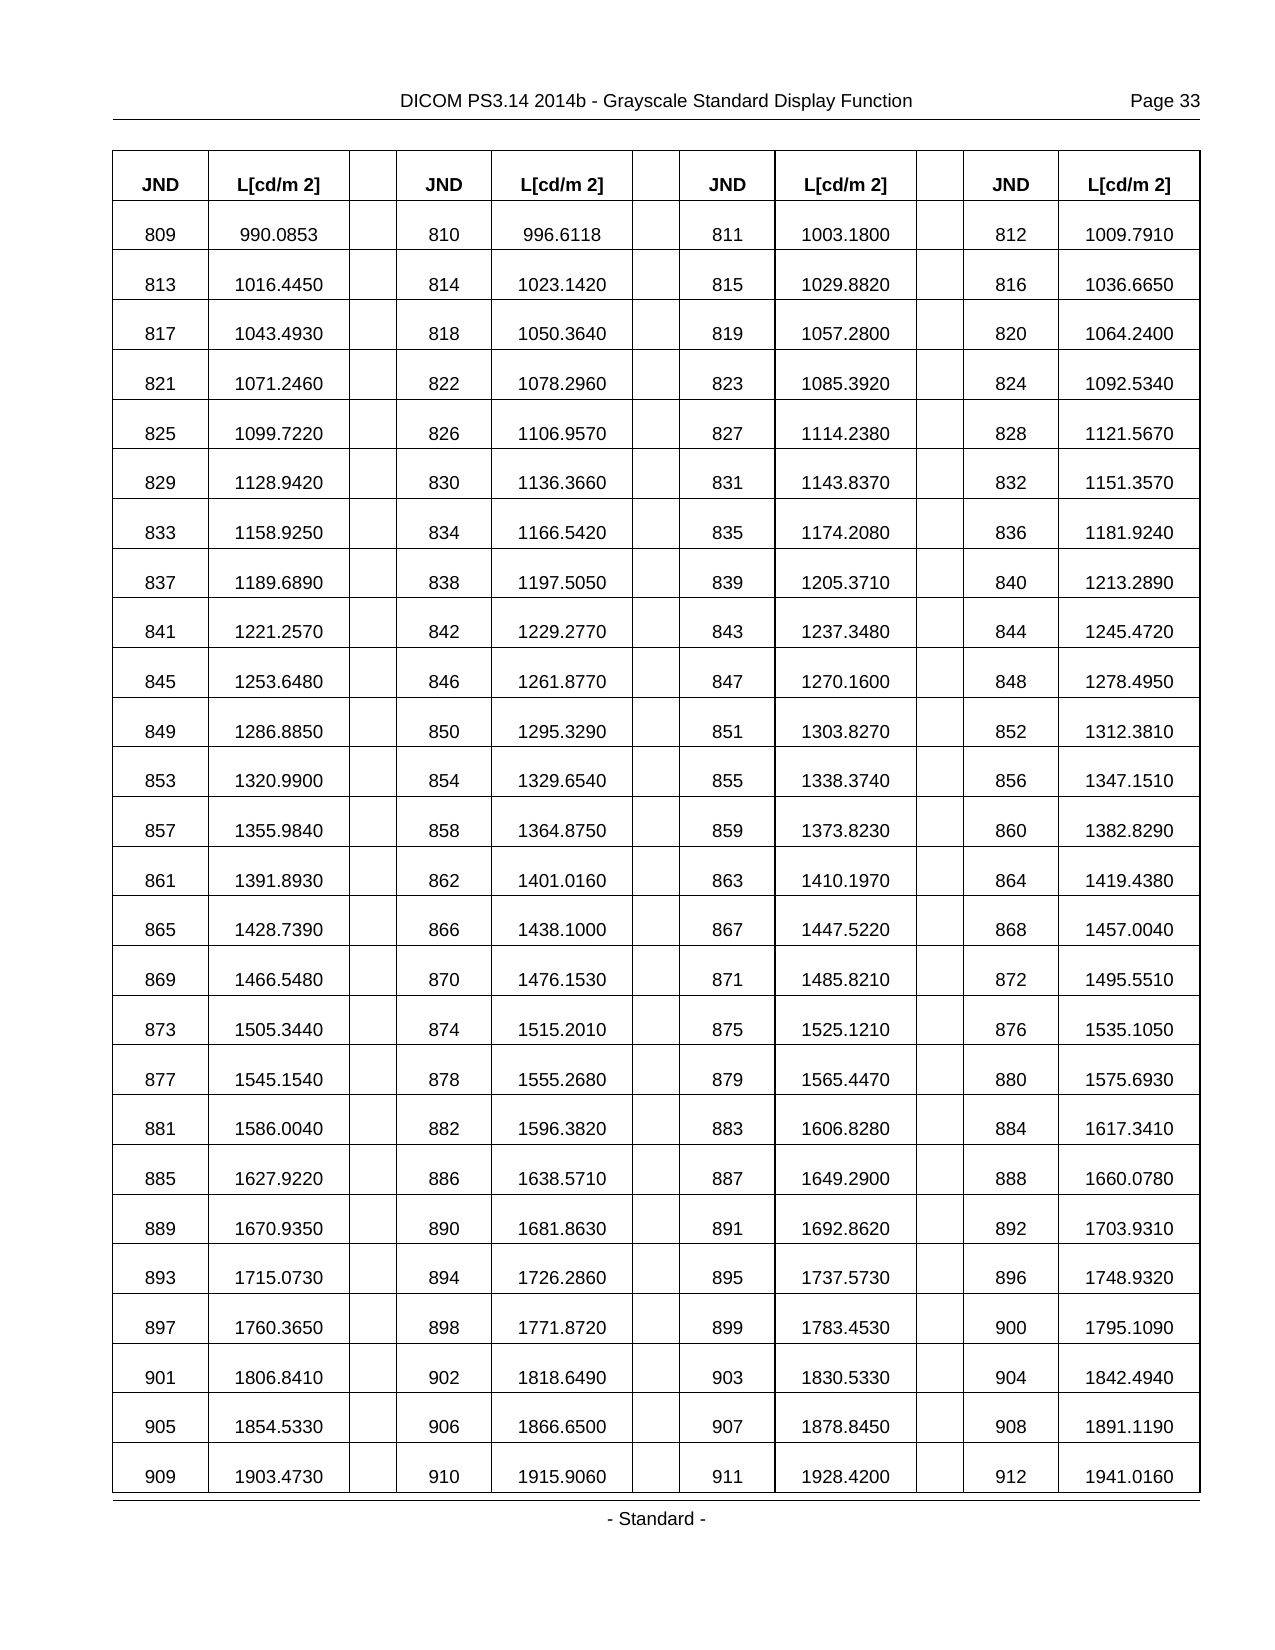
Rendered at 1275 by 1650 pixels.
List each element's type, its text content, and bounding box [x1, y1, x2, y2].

table_cell 1338.3740 [776, 747, 916, 796]
table_cell [350, 499, 396, 547]
table_cell [917, 747, 963, 796]
table_cell 820 [964, 300, 1058, 349]
table_cell 858 [397, 797, 491, 846]
table_cell 853 [113, 747, 208, 796]
table_cell 885 [113, 1145, 208, 1193]
table_cell [633, 1195, 679, 1243]
table_cell [633, 946, 679, 995]
table_cell 810 [397, 201, 491, 249]
table_cell [917, 250, 963, 299]
table_cell [917, 350, 963, 398]
table_cell 1114.2380 [776, 400, 916, 448]
table_header JND [680, 151, 774, 200]
table_header JND [113, 151, 208, 200]
table_cell 826 [397, 400, 491, 448]
table_cell 835 [680, 499, 774, 547]
table_cell 1617.3410 [1059, 1095, 1199, 1144]
table_cell 840 [964, 549, 1058, 597]
table_cell 893 [113, 1244, 208, 1293]
table_cell 897 [113, 1294, 208, 1342]
table_cell [350, 300, 396, 349]
table_cell 1681.8630 [492, 1195, 632, 1243]
table_cell [917, 847, 963, 895]
table_cell 1596.3820 [492, 1095, 632, 1144]
table_cell 1121.5670 [1059, 400, 1199, 448]
table_cell [350, 549, 396, 597]
table_cell 890 [397, 1195, 491, 1243]
table_cell 905 [113, 1393, 208, 1442]
table_cell [350, 1095, 396, 1144]
table_cell [350, 1443, 396, 1492]
table_cell 878 [397, 1045, 491, 1094]
table_cell 1347.1510 [1059, 747, 1199, 796]
table_cell 912 [964, 1443, 1058, 1492]
table_cell 837 [113, 549, 208, 597]
table_cell [350, 847, 396, 895]
table_cell 906 [397, 1393, 491, 1442]
table_cell 1303.8270 [776, 698, 916, 746]
table_cell 872 [964, 946, 1058, 995]
table_cell 1915.9060 [492, 1443, 632, 1492]
table_cell 811 [680, 201, 774, 249]
table_cell [350, 1344, 396, 1392]
table_cell 899 [680, 1294, 774, 1342]
table_cell 1016.4450 [209, 250, 349, 299]
table_cell 990.0853 [209, 201, 349, 249]
table_cell 900 [964, 1294, 1058, 1342]
table_cell 910 [397, 1443, 491, 1492]
table_cell 1715.0730 [209, 1244, 349, 1293]
table_cell 1660.0780 [1059, 1145, 1199, 1193]
table_cell [917, 201, 963, 249]
table_cell 1364.8750 [492, 797, 632, 846]
table_cell 904 [964, 1344, 1058, 1392]
table_header [917, 151, 963, 200]
table_cell 1373.8230 [776, 797, 916, 846]
table_cell [633, 896, 679, 945]
table_cell 874 [397, 996, 491, 1044]
table_cell 1565.4470 [776, 1045, 916, 1094]
table_cell 1842.4940 [1059, 1344, 1199, 1392]
table_cell 1197.5050 [492, 549, 632, 597]
table_cell 1466.5480 [209, 946, 349, 995]
table_cell [350, 400, 396, 448]
table_cell 881 [113, 1095, 208, 1144]
table_cell 1023.1420 [492, 250, 632, 299]
table_cell [917, 1344, 963, 1392]
table_cell [350, 1145, 396, 1193]
table_cell 1401.0160 [492, 847, 632, 895]
table_cell 1476.1530 [492, 946, 632, 995]
table_cell 894 [397, 1244, 491, 1293]
table_cell 1106.9570 [492, 400, 632, 448]
table_cell 818 [397, 300, 491, 349]
table_cell [917, 946, 963, 995]
table_cell [633, 1244, 679, 1293]
table_cell [350, 797, 396, 846]
table_cell 823 [680, 350, 774, 398]
table_cell 1237.3480 [776, 598, 916, 647]
table_cell 1229.2770 [492, 598, 632, 647]
table_cell 1261.8770 [492, 648, 632, 697]
table_header L[cd/m 2] [492, 151, 632, 200]
table_cell 1545.1540 [209, 1045, 349, 1094]
table_cell 1941.0160 [1059, 1443, 1199, 1492]
table_cell 862 [397, 847, 491, 895]
table_cell 809 [113, 201, 208, 249]
table_cell 887 [680, 1145, 774, 1193]
table_cell 870 [397, 946, 491, 995]
table_header JND [964, 151, 1058, 200]
table_cell [917, 1244, 963, 1293]
table_cell 828 [964, 400, 1058, 448]
table_cell [917, 1045, 963, 1094]
table_cell 1078.2960 [492, 350, 632, 398]
table_cell [633, 400, 679, 448]
table_header [633, 151, 679, 200]
table_cell [917, 1443, 963, 1492]
table_cell [917, 400, 963, 448]
table_cell 841 [113, 598, 208, 647]
table_cell 1515.2010 [492, 996, 632, 1044]
table_header JND [397, 151, 491, 200]
table_cell [633, 1393, 679, 1442]
table_cell 831 [680, 449, 774, 498]
table_cell 825 [113, 400, 208, 448]
table_cell 1221.2570 [209, 598, 349, 647]
table_cell 1295.3290 [492, 698, 632, 746]
table_cell 1181.9240 [1059, 499, 1199, 547]
table_cell [633, 847, 679, 895]
table_cell [917, 1393, 963, 1442]
table_cell 869 [113, 946, 208, 995]
table_cell 1606.8280 [776, 1095, 916, 1144]
table_cell 1748.9320 [1059, 1244, 1199, 1293]
table_cell 896 [964, 1244, 1058, 1293]
table_cell [917, 896, 963, 945]
table_cell 1009.7910 [1059, 201, 1199, 249]
table_cell 838 [397, 549, 491, 597]
table_cell [633, 1294, 679, 1342]
table_cell 1586.0040 [209, 1095, 349, 1144]
table_cell [633, 1045, 679, 1094]
table_cell 855 [680, 747, 774, 796]
table_cell 1428.7390 [209, 896, 349, 945]
table_cell 1760.3650 [209, 1294, 349, 1342]
table_cell 909 [113, 1443, 208, 1492]
table_cell 1703.9310 [1059, 1195, 1199, 1243]
table_cell 824 [964, 350, 1058, 398]
table_cell 1166.5420 [492, 499, 632, 547]
table_cell 898 [397, 1294, 491, 1342]
table_cell 1866.6500 [492, 1393, 632, 1442]
table_cell [350, 250, 396, 299]
table_cell [350, 648, 396, 697]
table_cell 1071.2460 [209, 350, 349, 398]
table_cell [350, 598, 396, 647]
table_cell 1355.9840 [209, 797, 349, 846]
table_cell 902 [397, 1344, 491, 1392]
table_cell 1003.1800 [776, 201, 916, 249]
table_cell 1928.4200 [776, 1443, 916, 1492]
table_cell [633, 1095, 679, 1144]
table_cell 880 [964, 1045, 1058, 1094]
table_cell 1312.3810 [1059, 698, 1199, 746]
table_cell [350, 201, 396, 249]
table_cell 833 [113, 499, 208, 547]
table_cell 1903.4730 [209, 1443, 349, 1492]
table_cell [633, 747, 679, 796]
table_cell [917, 1294, 963, 1342]
table_cell 895 [680, 1244, 774, 1293]
table_cell 1050.3640 [492, 300, 632, 349]
table_cell 1525.1210 [776, 996, 916, 1044]
table_cell 1064.2400 [1059, 300, 1199, 349]
table_cell 847 [680, 648, 774, 697]
table_cell [350, 350, 396, 398]
table_cell 903 [680, 1344, 774, 1392]
table_cell 1085.3920 [776, 350, 916, 398]
table_cell 1213.2890 [1059, 549, 1199, 597]
table_cell 1575.6930 [1059, 1045, 1199, 1094]
table_cell 1495.5510 [1059, 946, 1199, 995]
table_cell 907 [680, 1393, 774, 1442]
table_cell [633, 449, 679, 498]
table_cell 1878.8450 [776, 1393, 916, 1442]
table_cell 1457.0040 [1059, 896, 1199, 945]
table_cell [633, 350, 679, 398]
table_cell [633, 1344, 679, 1392]
table_header [350, 151, 396, 200]
table_cell 1278.4950 [1059, 648, 1199, 697]
table_cell 876 [964, 996, 1058, 1044]
table_cell 821 [113, 350, 208, 398]
table_cell 882 [397, 1095, 491, 1144]
table_cell 1253.6480 [209, 648, 349, 697]
table_cell 996.6118 [492, 201, 632, 249]
table_cell 851 [680, 698, 774, 746]
table_cell 1649.2900 [776, 1145, 916, 1193]
table_cell [350, 698, 396, 746]
table_cell 1627.9220 [209, 1145, 349, 1193]
table_cell 812 [964, 201, 1058, 249]
table_cell 888 [964, 1145, 1058, 1193]
table_cell [633, 996, 679, 1044]
table_cell 819 [680, 300, 774, 349]
table_cell [350, 1294, 396, 1342]
table_cell 1286.8850 [209, 698, 349, 746]
table_cell 866 [397, 896, 491, 945]
table_cell 1099.7220 [209, 400, 349, 448]
table_cell 1891.1190 [1059, 1393, 1199, 1442]
table_cell 1410.1970 [776, 847, 916, 895]
table_cell 861 [113, 847, 208, 895]
table_cell 1818.6490 [492, 1344, 632, 1392]
table_cell 843 [680, 598, 774, 647]
table_cell [917, 1195, 963, 1243]
table_cell 846 [397, 648, 491, 697]
table_cell 884 [964, 1095, 1058, 1144]
table_cell 879 [680, 1045, 774, 1094]
table_cell 901 [113, 1344, 208, 1392]
table_cell 863 [680, 847, 774, 895]
table_cell 1795.1090 [1059, 1294, 1199, 1342]
table_cell 886 [397, 1145, 491, 1193]
table_cell 1447.5220 [776, 896, 916, 945]
table_cell [917, 698, 963, 746]
table_cell [917, 598, 963, 647]
table_cell 908 [964, 1393, 1058, 1442]
table_cell 813 [113, 250, 208, 299]
table_cell 839 [680, 549, 774, 597]
table_cell 1854.5330 [209, 1393, 349, 1442]
table_cell [917, 449, 963, 498]
table_cell 1771.8720 [492, 1294, 632, 1342]
table_cell [633, 598, 679, 647]
table_cell [917, 499, 963, 547]
table_cell [633, 300, 679, 349]
table_cell 1638.5710 [492, 1145, 632, 1193]
table_cell 859 [680, 797, 774, 846]
table_cell 836 [964, 499, 1058, 547]
table_cell 844 [964, 598, 1058, 647]
table_cell 883 [680, 1095, 774, 1144]
table_cell 829 [113, 449, 208, 498]
table_cell [917, 300, 963, 349]
table_cell 877 [113, 1045, 208, 1094]
table_cell [917, 648, 963, 697]
table_cell [350, 896, 396, 945]
table_cell 1136.3660 [492, 449, 632, 498]
table_cell 1783.4530 [776, 1294, 916, 1342]
table_cell 1806.8410 [209, 1344, 349, 1392]
table_cell [917, 1095, 963, 1144]
table_cell 1043.4930 [209, 300, 349, 349]
table_cell 911 [680, 1443, 774, 1492]
table_cell 842 [397, 598, 491, 647]
table_cell 822 [397, 350, 491, 398]
table_cell 852 [964, 698, 1058, 746]
table_cell 832 [964, 449, 1058, 498]
table_cell 850 [397, 698, 491, 746]
table_cell 857 [113, 797, 208, 846]
table_cell 1189.6890 [209, 549, 349, 597]
table_cell [633, 1145, 679, 1193]
table_cell 1391.8930 [209, 847, 349, 895]
table_cell 1438.1000 [492, 896, 632, 945]
table_cell 1057.2800 [776, 300, 916, 349]
table_cell 817 [113, 300, 208, 349]
table_cell 871 [680, 946, 774, 995]
table_cell 848 [964, 648, 1058, 697]
table_cell 830 [397, 449, 491, 498]
table_cell [350, 1195, 396, 1243]
table_cell 1830.5330 [776, 1344, 916, 1392]
table_cell 1270.1600 [776, 648, 916, 697]
table_cell 845 [113, 648, 208, 697]
table_cell 854 [397, 747, 491, 796]
table_cell 889 [113, 1195, 208, 1243]
table_cell 1245.4720 [1059, 598, 1199, 647]
table_cell 1158.9250 [209, 499, 349, 547]
table_cell 892 [964, 1195, 1058, 1243]
table_cell [917, 1145, 963, 1193]
table_cell 1092.5340 [1059, 350, 1199, 398]
table_cell 1419.4380 [1059, 847, 1199, 895]
table_cell 860 [964, 797, 1058, 846]
table_cell [350, 1045, 396, 1094]
table_cell [633, 797, 679, 846]
table_cell [633, 250, 679, 299]
table_cell 827 [680, 400, 774, 448]
table_cell [350, 747, 396, 796]
table_cell 1535.1050 [1059, 996, 1199, 1044]
table_cell 875 [680, 996, 774, 1044]
table_cell 1555.2680 [492, 1045, 632, 1094]
table_cell [350, 946, 396, 995]
table_cell 1128.9420 [209, 449, 349, 498]
table_cell 864 [964, 847, 1058, 895]
table_cell [633, 698, 679, 746]
table_cell 1205.3710 [776, 549, 916, 597]
table_cell 815 [680, 250, 774, 299]
table_cell [350, 449, 396, 498]
table_cell 1143.8370 [776, 449, 916, 498]
table_cell 873 [113, 996, 208, 1044]
table_cell 1382.8290 [1059, 797, 1199, 846]
table_cell 814 [397, 250, 491, 299]
table_cell 1151.3570 [1059, 449, 1199, 498]
table_cell [917, 797, 963, 846]
table_cell [633, 201, 679, 249]
table_cell 834 [397, 499, 491, 547]
table_cell 1029.8820 [776, 250, 916, 299]
table_header L[cd/m 2] [776, 151, 916, 200]
table_cell [633, 1443, 679, 1492]
table_cell 867 [680, 896, 774, 945]
table_cell 1485.8210 [776, 946, 916, 995]
table_cell 1320.9900 [209, 747, 349, 796]
table_cell [917, 549, 963, 597]
table_cell [633, 549, 679, 597]
table_cell [350, 1244, 396, 1293]
table_header L[cd/m 2] [1059, 151, 1199, 200]
table_cell 1737.5730 [776, 1244, 916, 1293]
table_cell 856 [964, 747, 1058, 796]
table_cell 891 [680, 1195, 774, 1243]
table_cell [633, 648, 679, 697]
table_cell 1670.9350 [209, 1195, 349, 1243]
table_cell 868 [964, 896, 1058, 945]
table_cell 816 [964, 250, 1058, 299]
table_cell 1174.2080 [776, 499, 916, 547]
table_cell 849 [113, 698, 208, 746]
table_cell 1726.2860 [492, 1244, 632, 1293]
table_cell 865 [113, 896, 208, 945]
table_cell 1505.3440 [209, 996, 349, 1044]
table_cell [350, 1393, 396, 1442]
table_cell [917, 996, 963, 1044]
table_cell 1329.6540 [492, 747, 632, 796]
table_header L[cd/m 2] [209, 151, 349, 200]
table_cell [350, 996, 396, 1044]
table_cell 1692.8620 [776, 1195, 916, 1243]
table_cell 1036.6650 [1059, 250, 1199, 299]
table_cell [633, 499, 679, 547]
